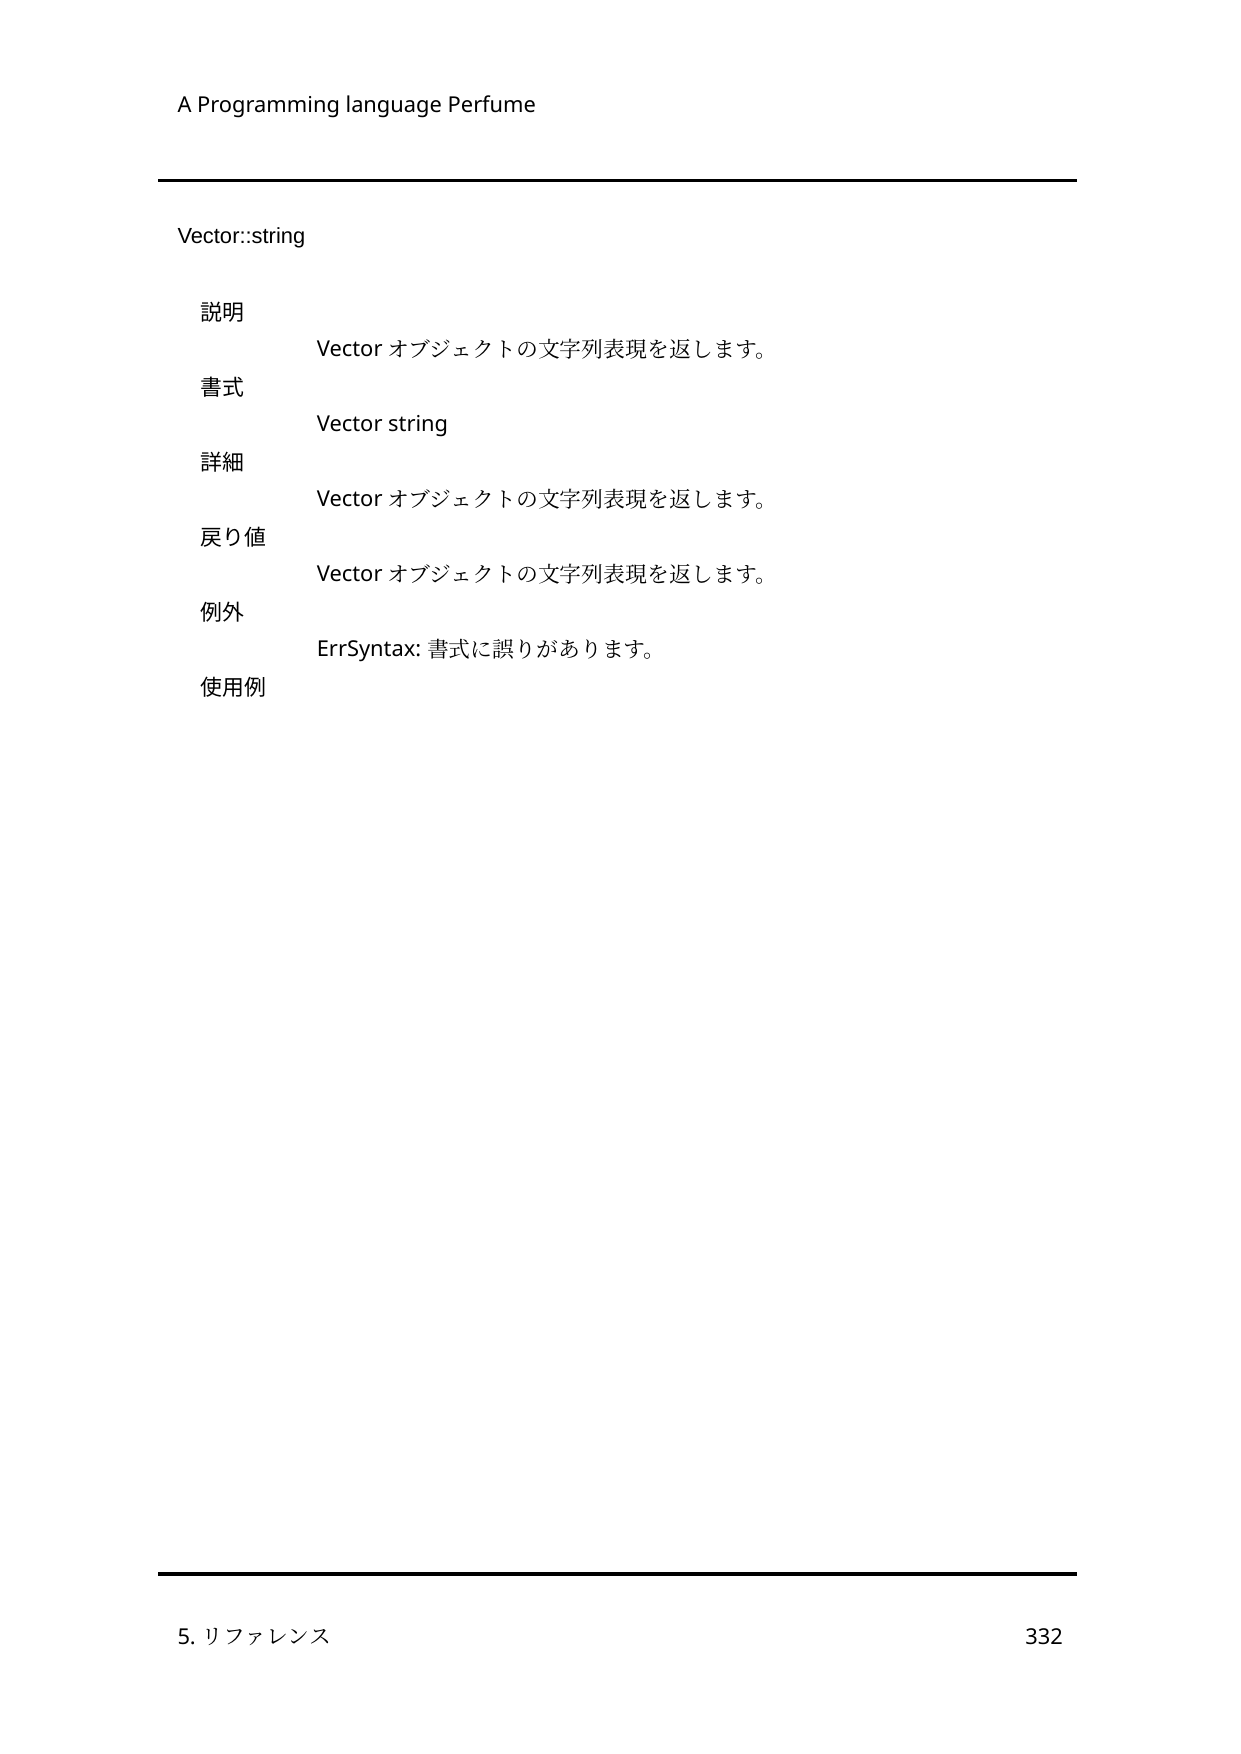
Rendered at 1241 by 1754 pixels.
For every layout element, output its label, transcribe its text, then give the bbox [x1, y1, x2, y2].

subtitle Vector::string [177, 217, 1063, 254]
table_cell 書式 [200, 367, 317, 442]
table_cell Vector string [317, 367, 1063, 442]
table_cell ErrSyntax: 書式に誤りがあります。 [317, 592, 1063, 667]
table_header 説明 [200, 292, 317, 367]
table_cell 例外 [200, 592, 317, 667]
table_cell 戻り値 [200, 517, 317, 592]
table_cell Vectorオブジェクトの文字列表現を返します。 [317, 442, 1063, 517]
table_cell [317, 667, 1063, 742]
table_cell 使用例 [200, 667, 317, 742]
table_cell 詳細 [200, 442, 317, 517]
table_cell Vectorオブジェクトの文字列表現を返します。 [317, 517, 1063, 592]
table_header Vectorオブジェクトの文字列表現を返します。 [317, 292, 1063, 367]
